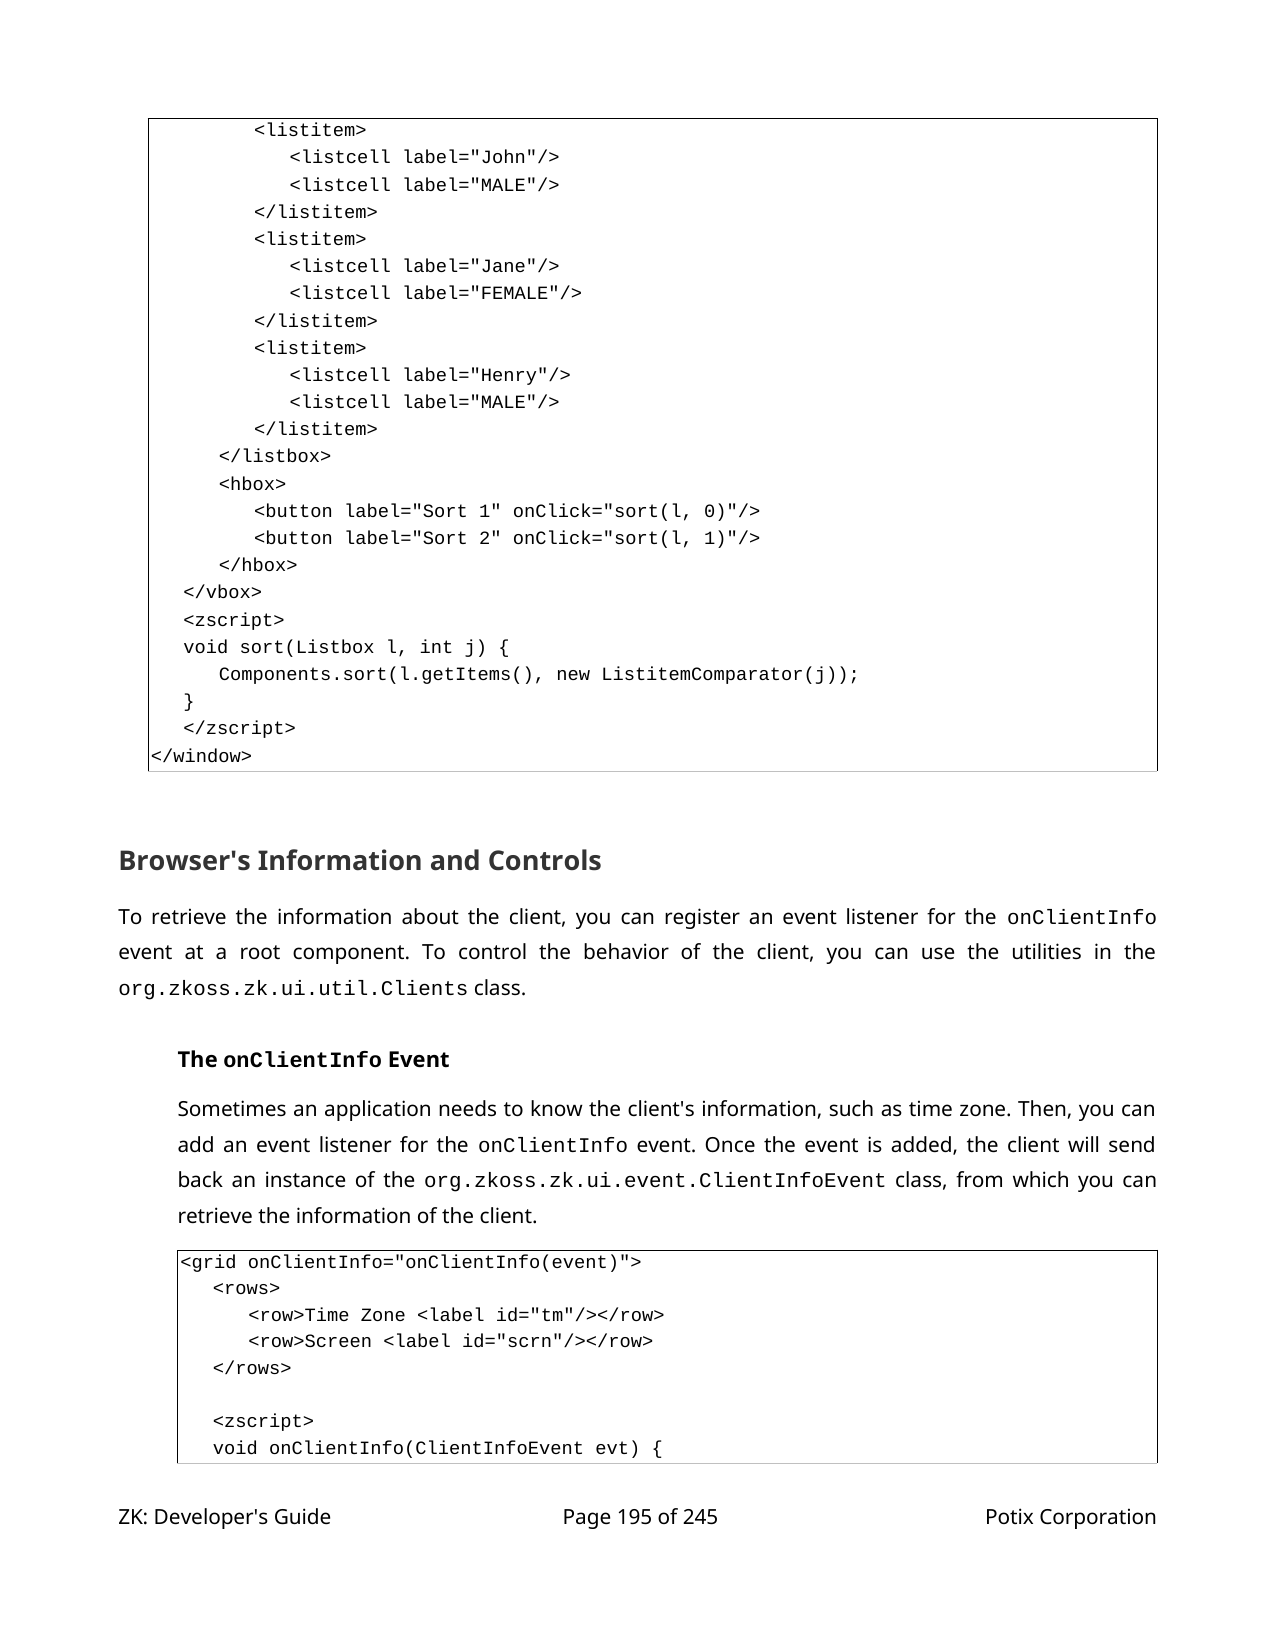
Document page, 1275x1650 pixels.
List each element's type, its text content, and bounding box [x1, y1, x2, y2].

text Components.sort(l.getItems(), new ListitemComparator(j)); [149, 662, 1157, 686]
text <listcell label="FEMALE"/> [149, 281, 1157, 306]
text </listitem> [149, 308, 1157, 333]
text <zscript> [149, 607, 1157, 632]
text <listcell label="Henry"/> [149, 363, 1157, 387]
text void sort(Listbox l, int j) { [149, 635, 1157, 659]
text </listbox> [149, 444, 1157, 469]
subtitle The onClientInfo Event [177, 1044, 1157, 1074]
text <hbox> [149, 472, 1157, 496]
text <button label="Sort 1" onClick="sort(l, 0)"/> [149, 499, 1157, 523]
text <listcell label="MALE"/> [149, 390, 1157, 414]
text <listitem> [149, 227, 1157, 251]
text </hbox> [149, 553, 1157, 577]
text <listcell label="John"/> [149, 145, 1157, 169]
text <button label="Sort 2" onClick="sort(l, 1)"/> [149, 526, 1157, 550]
text </vbox> [149, 580, 1157, 604]
text <listcell label="Jane"/> [149, 254, 1157, 278]
subtitle Browser's Information and Controls [118, 842, 1157, 878]
text To retrieve the information about the client, you can register an event listener for the onClientInfo event at a root component. To control the behavior of the client, you can use the utilities in the org.zkoss.zk.ui.util.Clients class. [118, 902, 1157, 1001]
text <grid onClientInfo="onClientInfo(event)"> <rows> <row>Time Zone <label id="tm"/></row> <row>Screen <label id="scrn"/></row> </rows> <zscript> void onClientInfo(ClientInfoEvent evt) { [178, 1251, 1157, 1463]
text Sometimes an application needs to know the client's information, such as time zone. Then, you can add an event listener for the onClientInfo event. Once the event is added, the client will send back an instance of the org.zkoss.zk.ui.event.ClientInfoEvent class, from which you can retrieve the information of the client. [177, 1094, 1157, 1229]
text </zscript> [149, 716, 1157, 741]
text <listitem> [149, 119, 1157, 142]
text </listitem> [149, 417, 1157, 441]
text </listitem> [149, 200, 1157, 224]
text <listcell label="MALE"/> [149, 172, 1157, 197]
text <listitem> [149, 336, 1157, 360]
text </window> [149, 743, 1157, 771]
text } [149, 689, 1157, 713]
